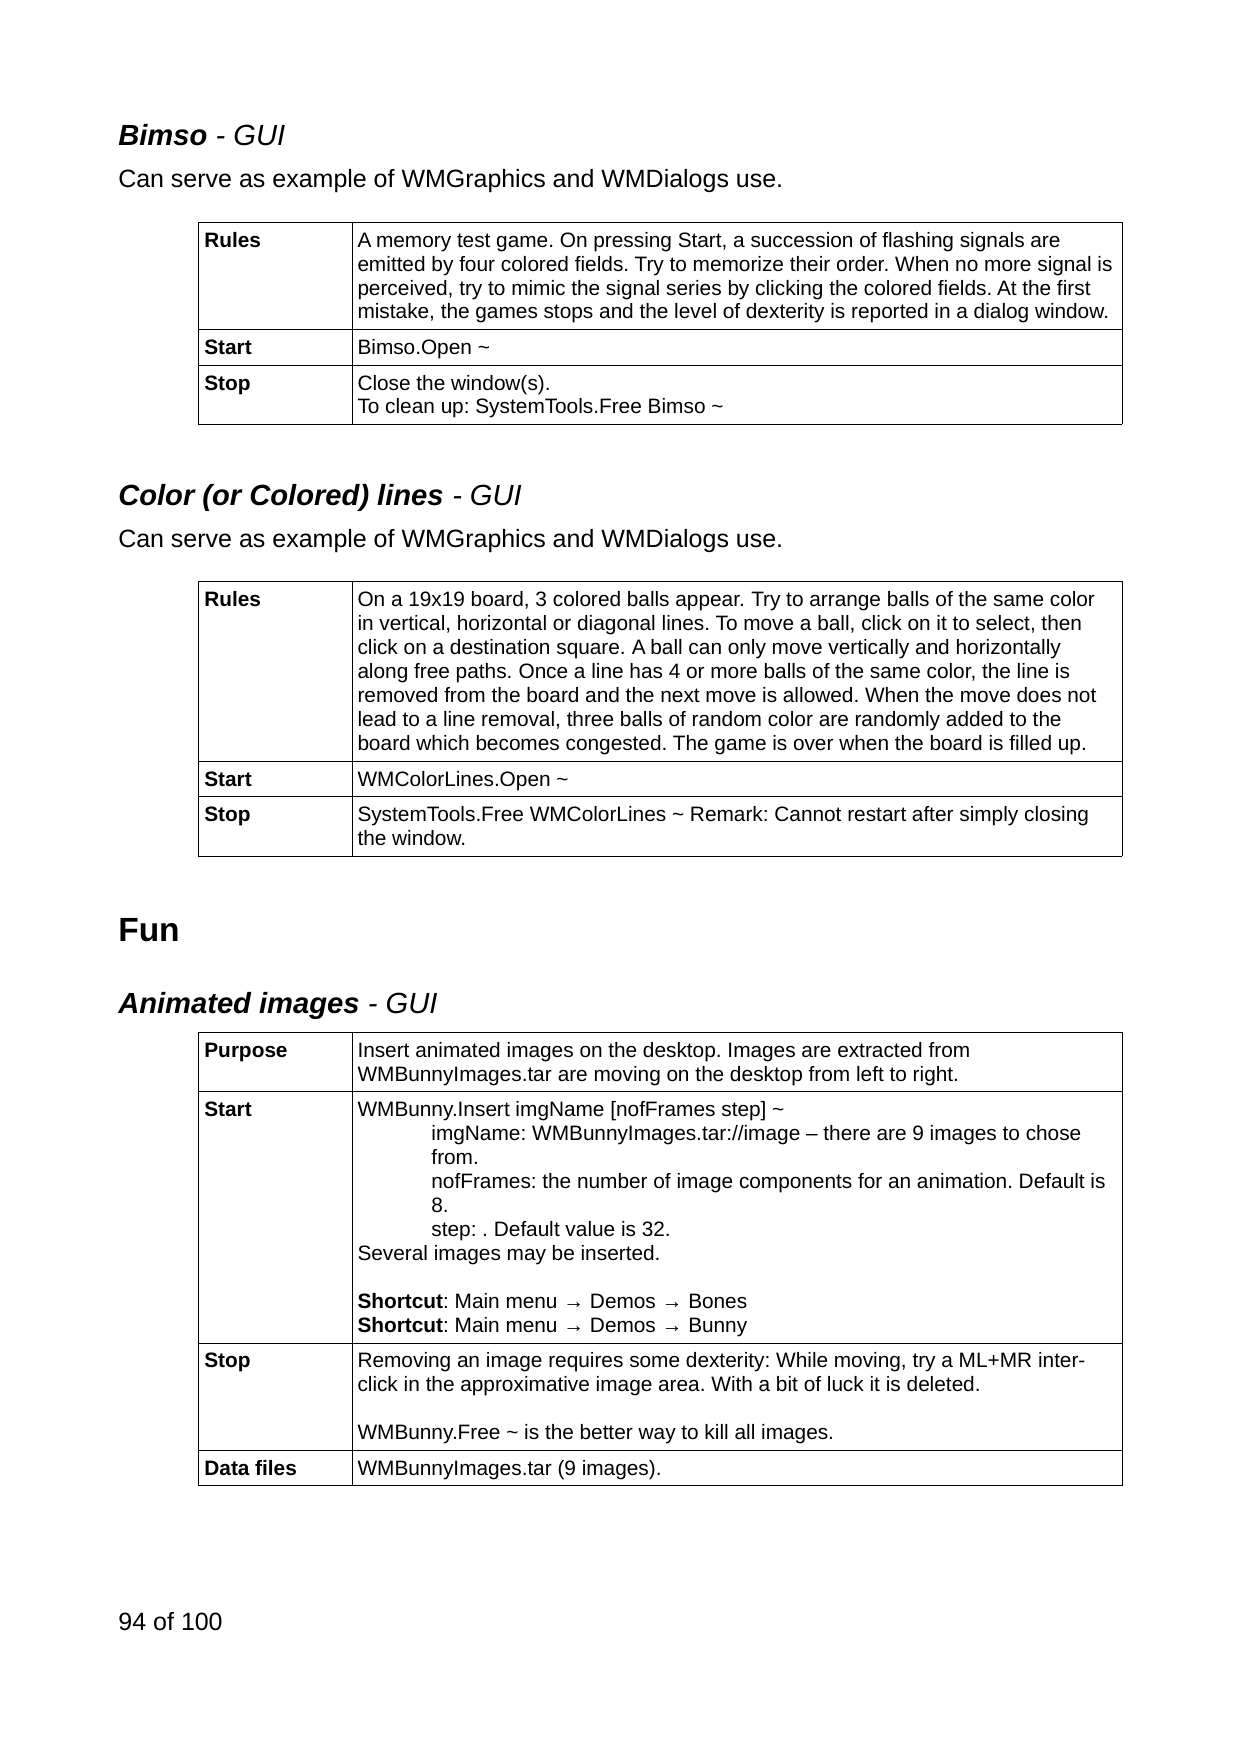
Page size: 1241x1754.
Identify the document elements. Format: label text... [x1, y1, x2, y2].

table_cell WMColorLines.Open ~ [353, 762, 1122, 796]
subtitle Color (or Colored) lines - GUI [118, 478, 1122, 511]
table_cell Start [199, 762, 352, 796]
subtitle Bimso - GUI [118, 118, 1122, 152]
text Can serve as example of WMGraphics and WMDialogs use. [118, 164, 1122, 193]
table_header A memory test game. On pressing Start, a succession of flashing signals are emitted by four colored fields. Try to memorize their order. When no more signal is perceived, try to mimic the signal series by clicking the colored fields. At the first mistake, the games stops and the level of dexterity is reported in a dialog window. [353, 223, 1122, 329]
table_cell WMBunny.Insert imgName [nofFrames step] ~ imgName: WMBunnyImages.tar://image – there are 9 images to chose from. nofFrames: the number of image components for an animation. Default is 8. step: . Default value is 32. Several images may be inserted. Shortcut: Main menu → Demos → Bones Shortcut: Main menu → Demos → Bunny [353, 1092, 1122, 1342]
subtitle Fun [118, 909, 1122, 948]
table_header Insert animated images on the desktop. Images are extracted from WMBunnyImages.tar are moving on the desktop from left to right. [353, 1033, 1122, 1091]
table_cell SystemTools.Free WMColorLines ~ Remark: Cannot restart after simply closing the window. [353, 797, 1122, 856]
table_header Rules [199, 582, 352, 761]
table_header Purpose [199, 1033, 352, 1091]
table_cell WMBunnyImages.tar (9 images). [353, 1451, 1122, 1485]
table_header Rules [199, 223, 352, 329]
table_cell Stop [199, 366, 352, 424]
table_cell Close the window(s). To clean up: SystemTools.Free Bimso ~ [353, 366, 1122, 424]
table_cell Removing an image requires some dexterity: While moving, try a ML+MR inter-click in the approximative image area. With a bit of luck it is deleted. WMBunny.Free ~ is the better way to kill all images. [353, 1344, 1122, 1450]
table_cell Stop [199, 797, 352, 856]
table_cell Bimso.Open ~ [353, 330, 1122, 364]
table_cell Stop [199, 1344, 352, 1450]
subtitle Animated images - GUI [118, 986, 1122, 1019]
table_cell Start [199, 330, 352, 364]
table_cell Data files [199, 1451, 352, 1485]
text Can serve as example of WMGraphics and WMDialogs use. [118, 524, 1122, 553]
table_cell Start [199, 1092, 352, 1342]
table_header On a 19x19 board, 3 colored balls appear. Try to arrange balls of the same color in vertical, horizontal or diagonal lines. To move a ball, click on it to select, then click on a destination square. A ball can only move vertically and horizontally along free paths. Once a line has 4 or more balls of the same color, the line is removed from the board and the next move is allowed. When the move does not lead to a line removal, three balls of random color are randomly added to the board which becomes congested. The game is over when the board is filled up. [353, 582, 1122, 761]
